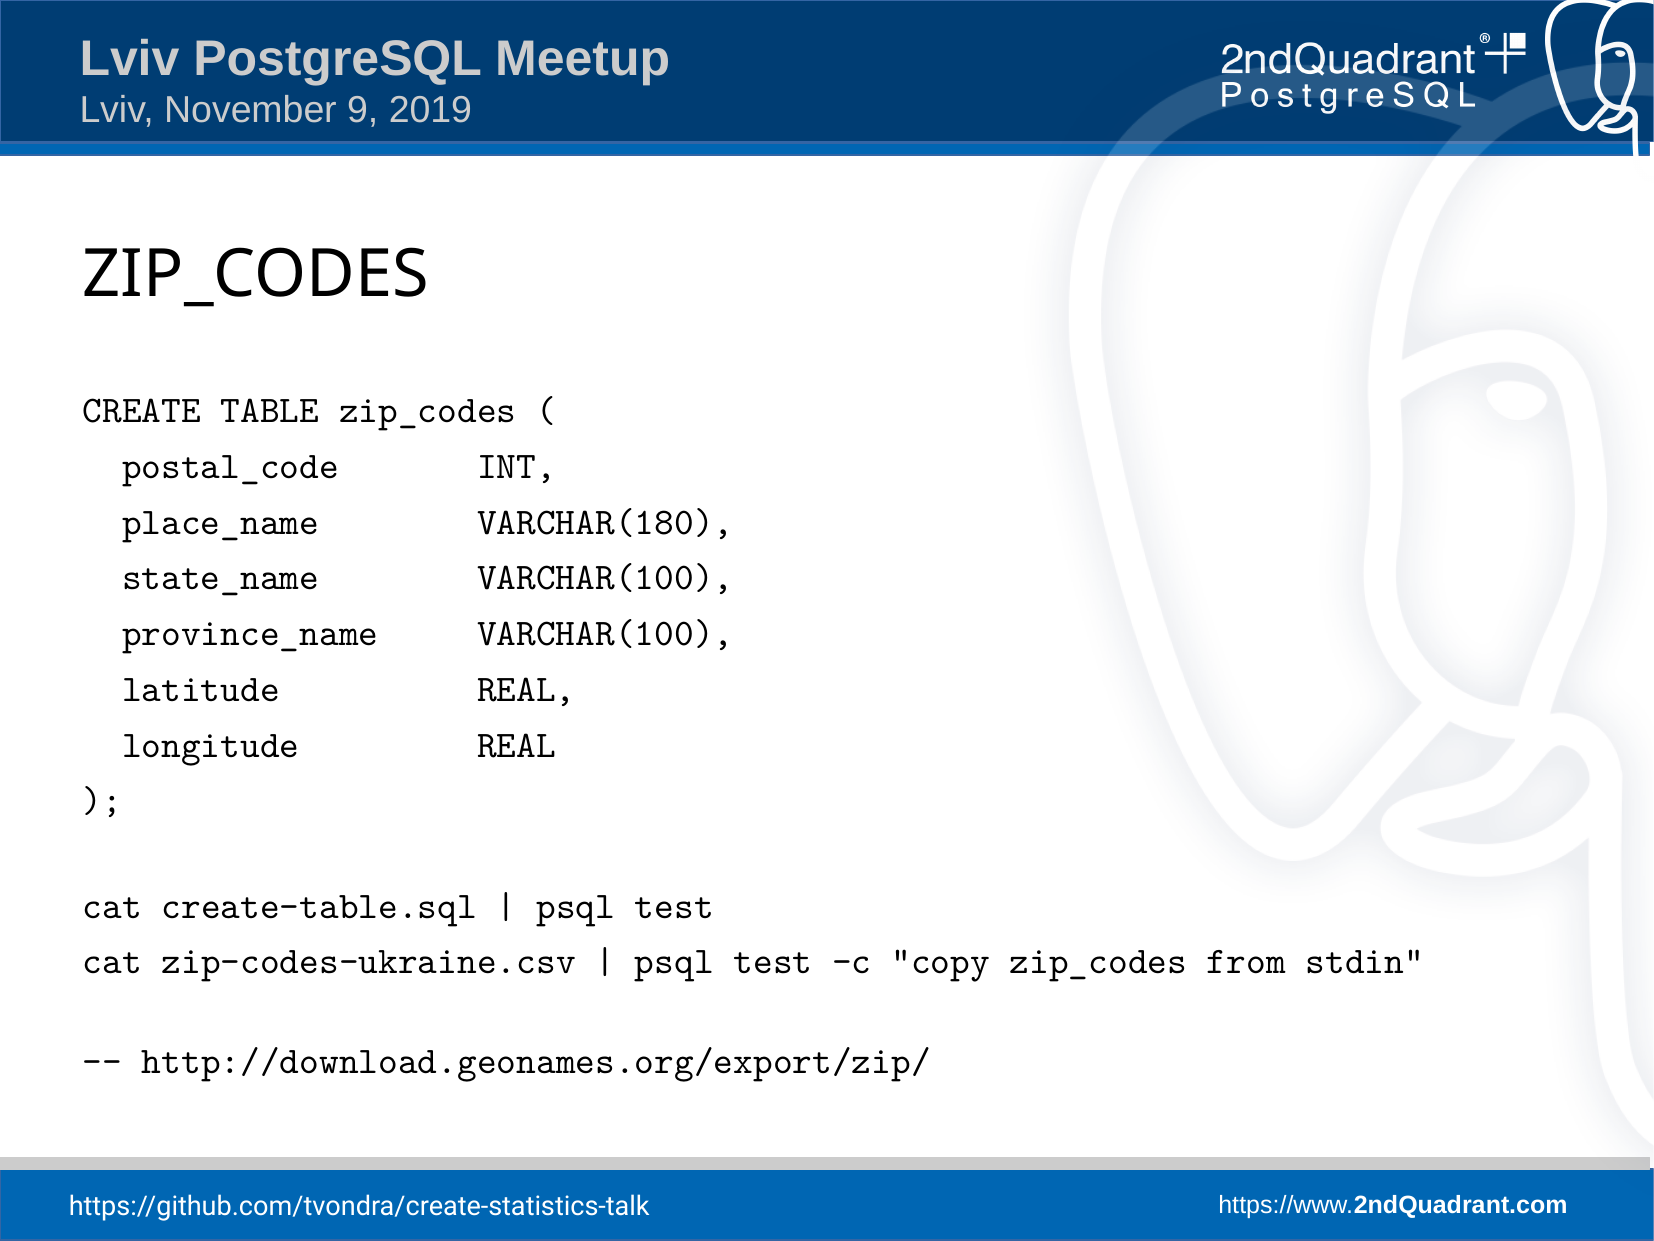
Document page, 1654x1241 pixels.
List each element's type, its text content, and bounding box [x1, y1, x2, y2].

title ZIP_CODES [82, 167, 1571, 375]
picture [632, 0, 1654, 1241]
list CREATE TABLE zip_codes ( postal_code INT, place_name VARCHAR(180), state_name VARCHAR(100), province_name VARCHAR(100), latitude REAL, longitude REAL ); cat create-table.sql | psql test cat zip-codes-ukraine.csv | psql test -c "copy zip_codes from stdin" -- http://download.geonames.org/export/zip/ [82, 384, 1571, 1104]
